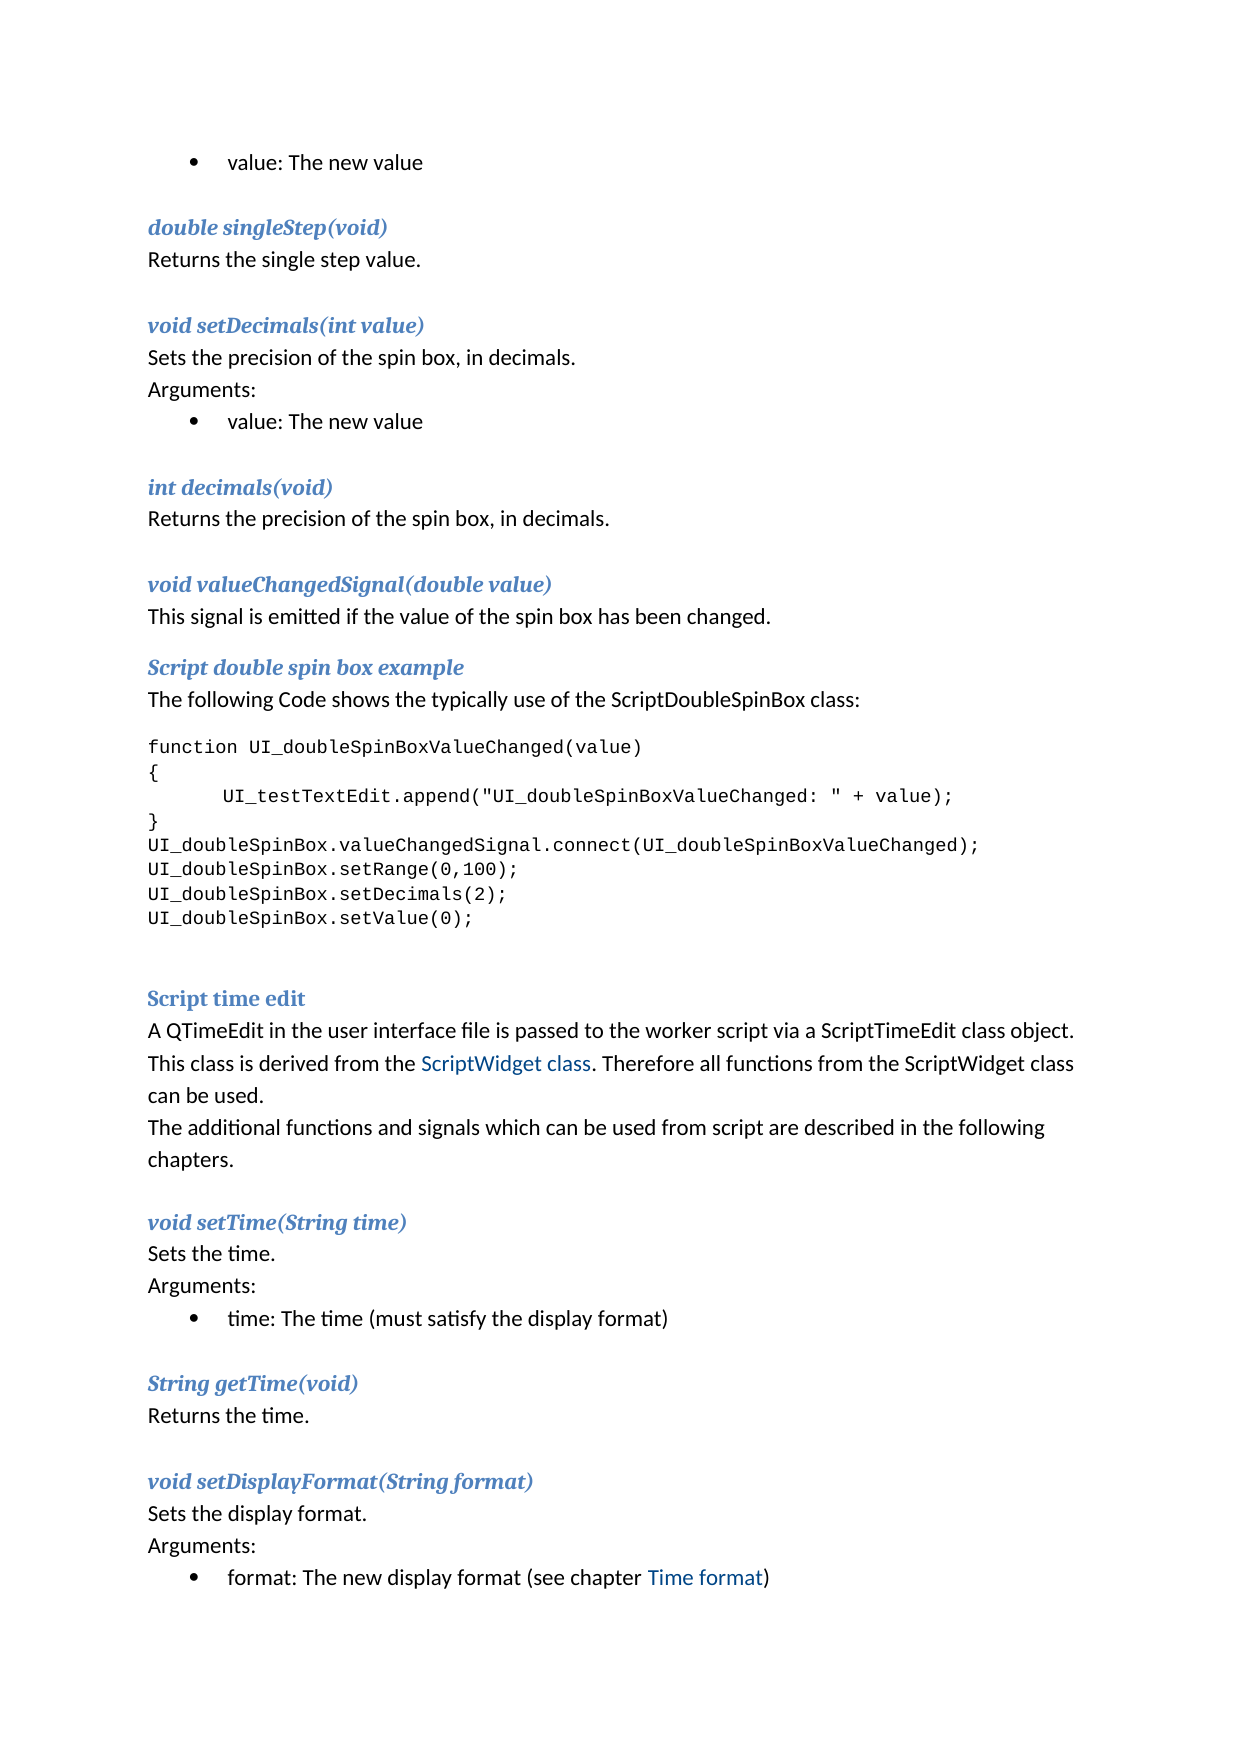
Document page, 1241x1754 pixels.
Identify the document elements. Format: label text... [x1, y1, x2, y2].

text UI_doubleSpinBox.valueChangedSignal.connect(UI_doubleSpinBoxValueChanged); [148, 836, 1093, 857]
list format: The new display format (see chapter Time format) [190, 1563, 1093, 1591]
text UI_testTextEdit.append("UI_doubleSpinBoxValueChanged: " + value); [148, 787, 1093, 808]
subtitle void valueChangedSignal(double value) [148, 572, 1093, 598]
text Returns the single step value. [148, 245, 1093, 273]
subtitle Script time edit [148, 986, 1093, 1013]
subtitle void setDisplayFormat(String format) [148, 1469, 1093, 1495]
text Returns the precision of the spin box, in decimals. [148, 504, 1093, 532]
text The following Code shows the typically use of the ScriptDoubleSpinBox class: [148, 685, 1093, 713]
text function UI_doubleSpinBoxValueChanged(value) [148, 738, 1093, 759]
subtitle void setDecimals(int value) [148, 312, 1093, 339]
text Arguments: [148, 1531, 1093, 1559]
text The additional functions and signals which can be used from script are described in the following chapters. [148, 1113, 1093, 1173]
subtitle Script double spin box example [148, 655, 1093, 681]
text Sets the precision of the spin box, in decimals. [148, 343, 1093, 371]
text } [148, 811, 1093, 833]
text UI_doubleSpinBox.setDecimals(2); [148, 884, 1093, 906]
list value: The new value [190, 407, 1093, 435]
subtitle int decimals(void) [148, 474, 1093, 501]
subtitle double singleStep(void) [148, 215, 1093, 241]
subtitle String getTime(void) [148, 1371, 1093, 1397]
text UI_doubleSpinBox.setRange(0,100); [148, 860, 1093, 881]
text Sets the display format. [148, 1499, 1093, 1527]
subtitle void setTime(String time) [148, 1209, 1093, 1236]
text Returns the time. [148, 1401, 1093, 1429]
list value: The new value [190, 148, 1093, 176]
text { [148, 763, 1093, 784]
text This class is derived from the ScriptWidget class. Therefore all functions from the ScriptWidget class can be used. [148, 1049, 1093, 1109]
text A QTimeEdit in the user interface file is passed to the worker script via a ScriptTimeEdit class object. [148, 1016, 1093, 1044]
text This signal is emitted if the value of the spin box has been changed. [148, 602, 1093, 630]
text UI_doubleSpinBox.setValue(0); [148, 909, 1093, 930]
text Arguments: [148, 1272, 1093, 1300]
text Arguments: [148, 375, 1093, 403]
text Sets the time. [148, 1239, 1093, 1267]
list time: The time (must satisfy the display format) [190, 1304, 1093, 1332]
